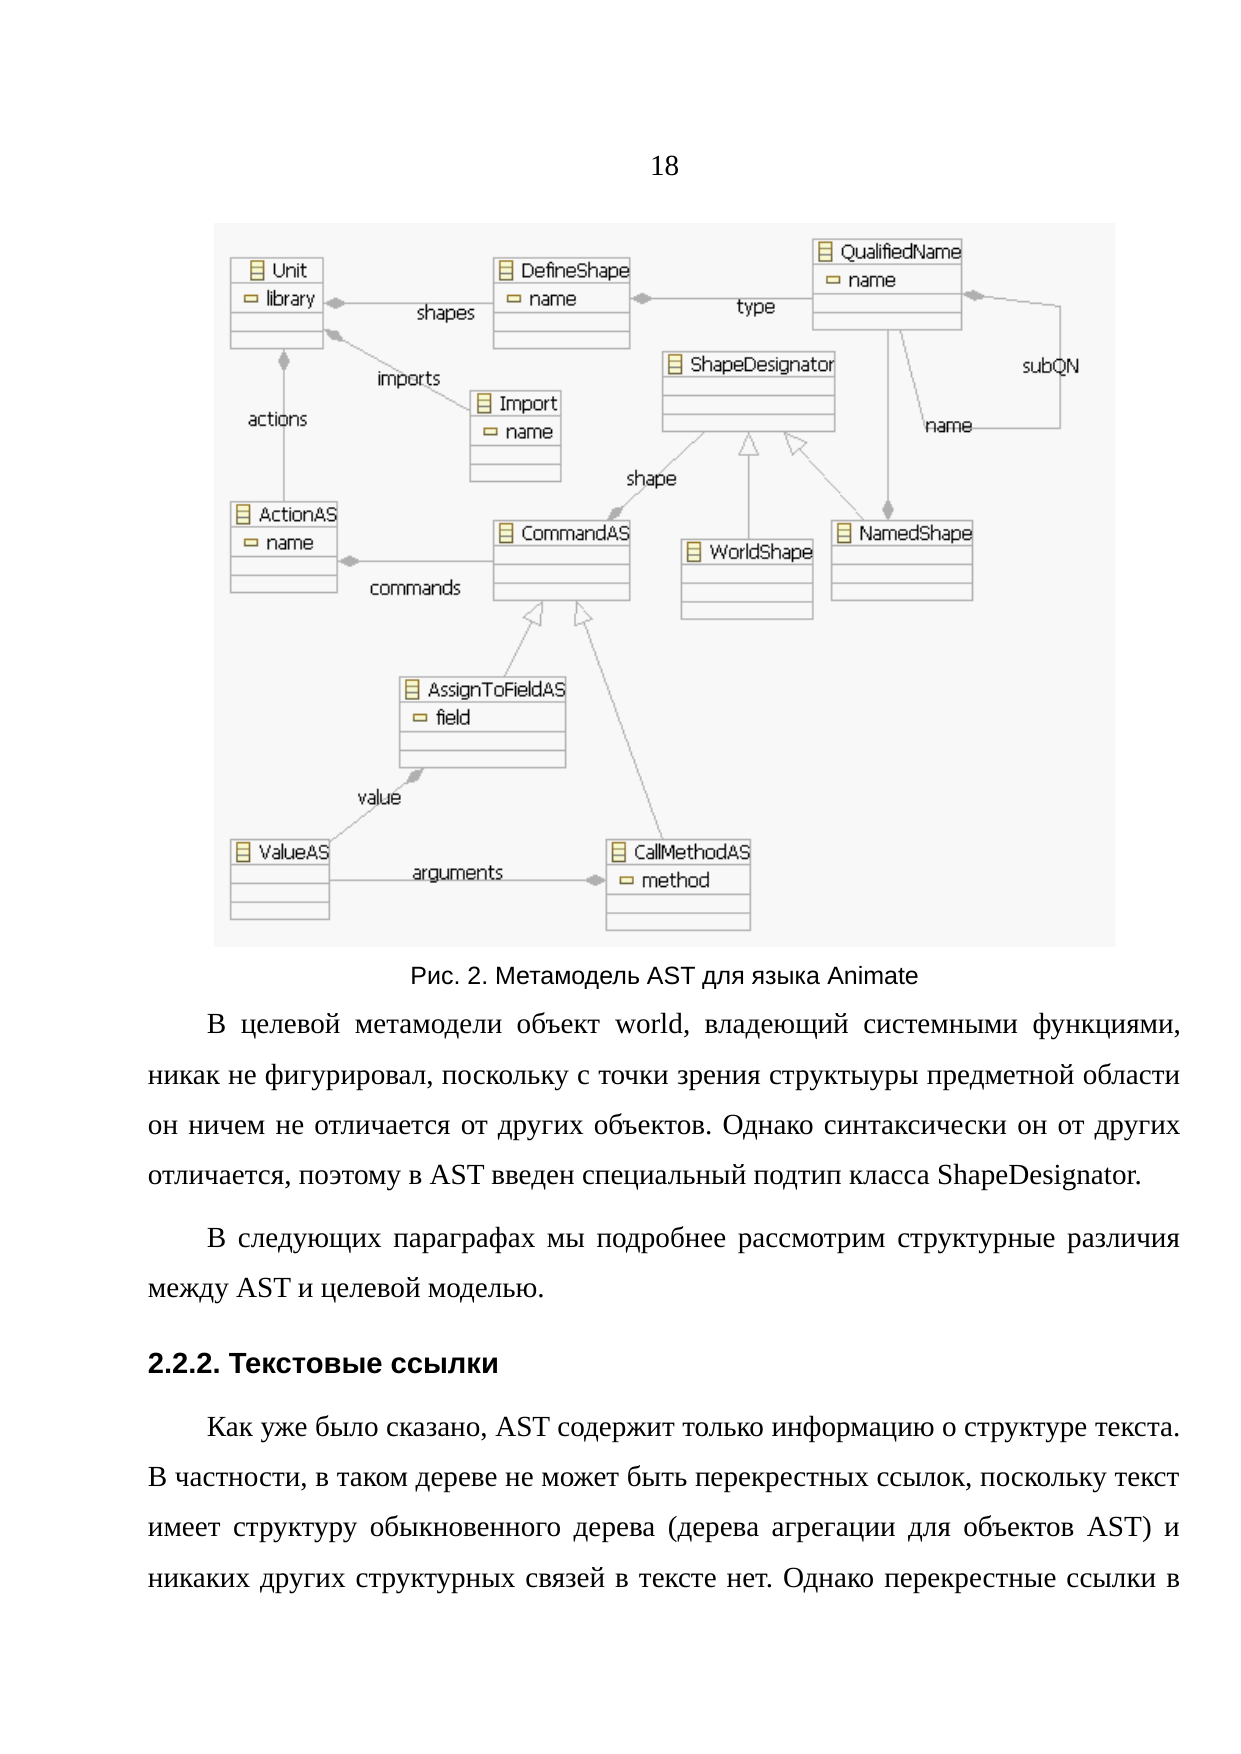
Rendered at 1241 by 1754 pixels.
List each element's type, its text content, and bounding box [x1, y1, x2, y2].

text В целевой метамодели объект world, владеющий системными функциями, никак не фигурировал, поскольку с точки зрения структыуры предметной области он ничем не отличается от других объектов. Однако синтаксически он от других отличается, поэтому в AST введен специальный подтип класса ShapeDesignator. [148, 211, 1181, 1191]
subtitle Текстовые ссылки [148, 1346, 1181, 1379]
text Как уже было сказано, AST содержит только информацию о структуре текста. В частности, в таком дереве не может быть перекрестных ссылок, поскольку текст имеет структуру обыкновенного дерева (дерева агрегации для объектов AST) и никаких других структурных связей в тексте нет. Однако перекрестные ссылки в [148, 1409, 1181, 1593]
picture [213, 223, 1116, 947]
text В следующих параграфах мы подробнее рассмотрим структурные различия между AST и целевой моделью. [148, 1220, 1181, 1304]
text Рис. 2. Метамодель AST для языка Animate [214, 947, 1115, 990]
